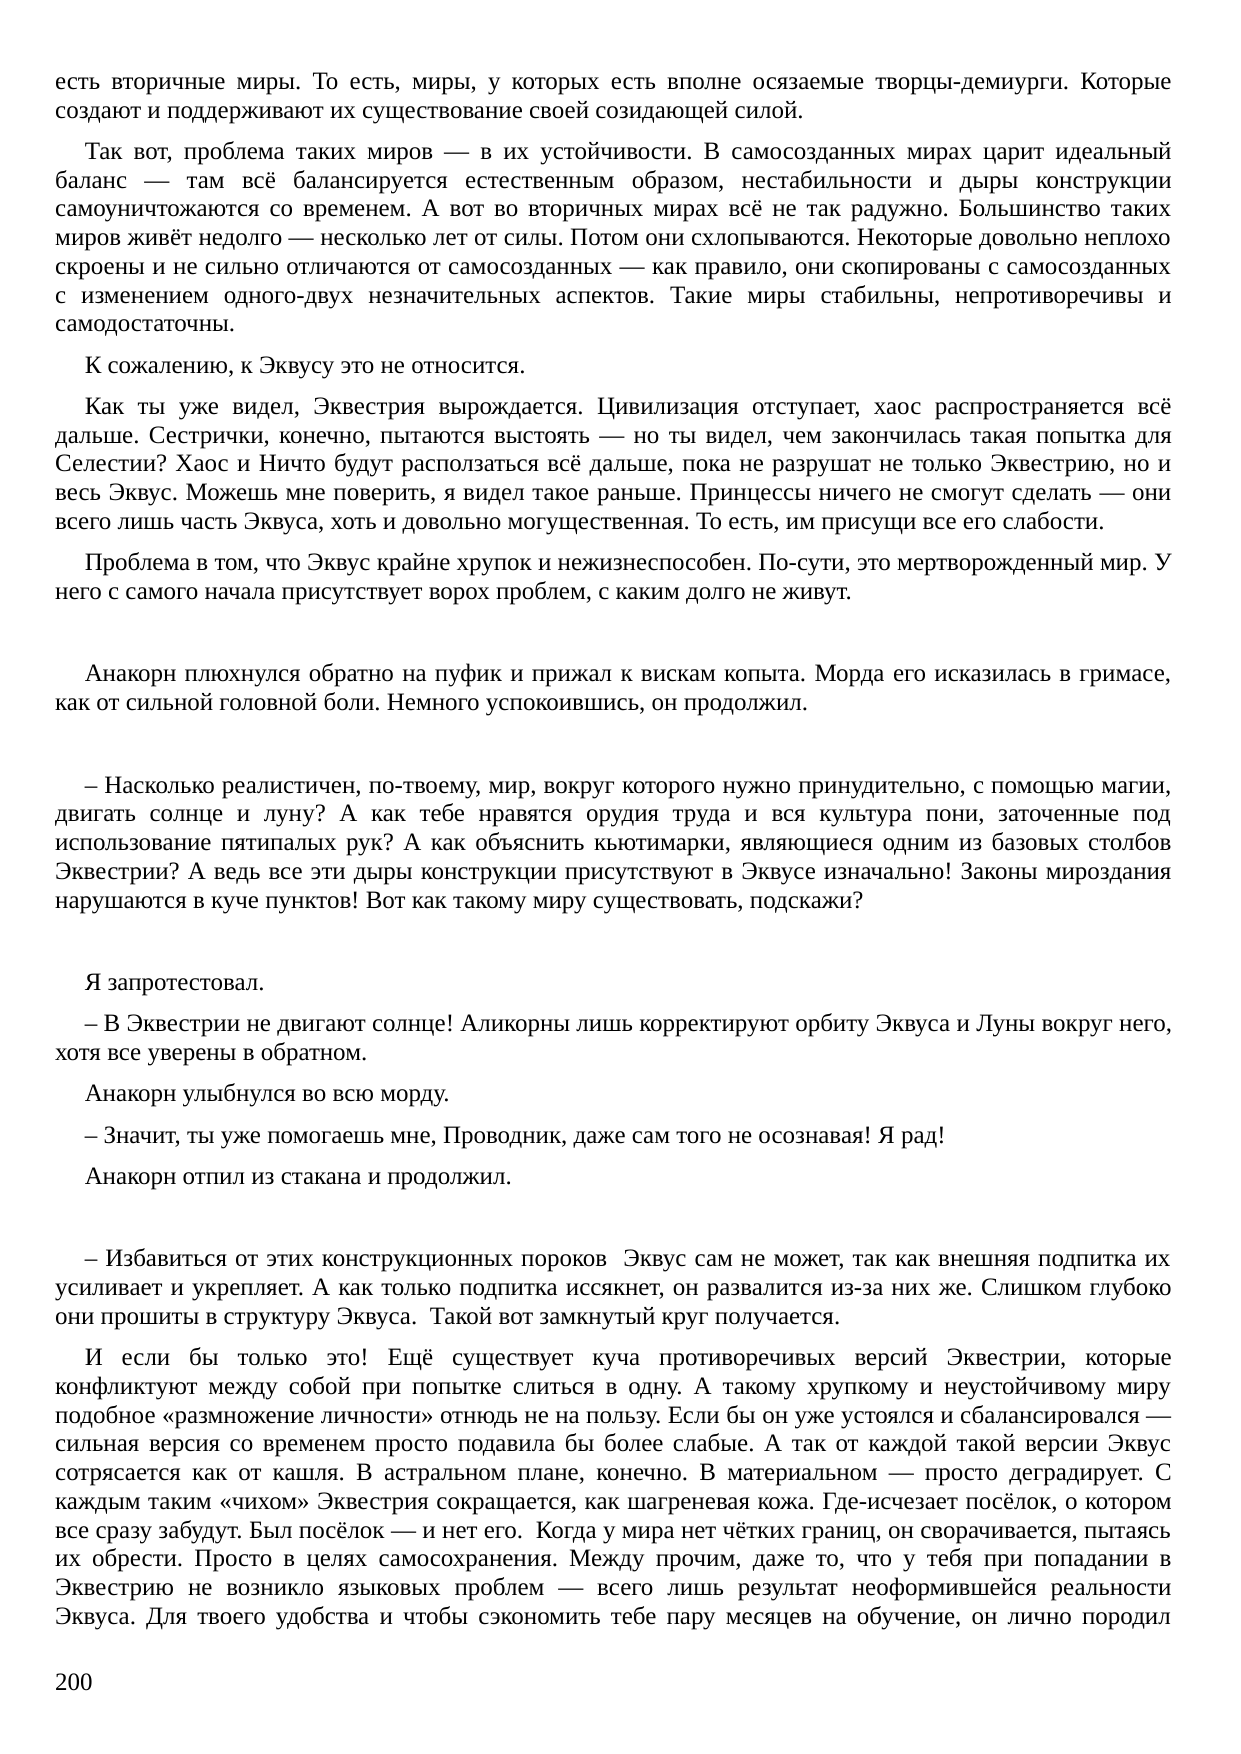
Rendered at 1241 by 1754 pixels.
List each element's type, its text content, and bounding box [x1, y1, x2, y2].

text – Насколько реалистичен, по-твоему, мир, вокруг которого нужно принудительно, с помощью магии, двигать солнце и луну? А как тебе нравятся орудия труда и вся культура пони, заточенные под использование пятипалых рук? А как объяснить кьютимарки, являющиеся одним из базовых столбов Эквестрии? А ведь все эти дыры конструкции присутствуют в Эквусе изначально! Законы мироздания нарушаются в куче пунктов! Вот как такому миру существовать, подскажи? [55, 770, 1173, 913]
text Я запротестовал. [55, 967, 1173, 996]
text – В Эквестрии не двигают солнце! Аликорны лишь корректируют орбиту Эквуса и Луны вокруг него, хотя все уверены в обратном. [55, 1008, 1173, 1066]
text И если бы только это! Ещё существует куча противоречивых версий Эквестрии, которые конфликтуют между собой при попытке слиться в одну. А такому хрупкому и неустойчивому миру подобное «размножение личности» отнюдь не на пользу. Если бы он уже устоялся и сбалансировался — сильная версия со временем просто подавила бы более слабые. А так от каждой такой версии Эквус сотрясается как от кашля. В астральном плане, конечно. В материальном — просто деградирует. С каждым таким «чихом» Эквестрия сокращается, как шагреневая кожа. Где-исчезает посёлок, о котором все сразу забудут. Был посёлок — и нет его. Когда у мира нет чётких границ, он сворачивается, пытаясь их обрести. Просто в целях самосохранения. Между прочим, даже то, что у тебя при попадании в Эквестрию не возникло языковых проблем — всего лишь результат неоформившейся реальности Эквуса. Для твоего удобства и чтобы сэкономить тебе пару месяцев на обучение, он лично породил [55, 1342, 1173, 1630]
text Как ты уже видел, Эквестрия вырождается. Цивилизация отступает, хаос распространяется всё дальше. Сестрички, конечно, пытаются выстоять — но ты видел, чем закончилась такая попытка для Селестии? Хаос и Ничто будут расползаться всё дальше, пока не разрушат не только Эквестрию, но и весь Эквус. Можешь мне поверить, я видел такое раньше. Принцессы ничего не смогут сделать — они всего лишь часть Эквуса, хоть и довольно могущественная. То есть, им присущи все его слабости. [55, 391, 1173, 535]
text Так вот, проблема таких миров — в их устойчивости. В самосозданных мирах царит идеальный баланс — там всё балансируется естественным образом, нестабильности и дыры конструкции самоуничтожаются со временем. А вот во вторичных мирах всё не так радужно. Большинство таких миров живёт недолго — несколько лет от силы. Потом они схлопываются. Некоторые довольно неплохо скроены и не сильно отличаются от самосозданных — как правило, они скопированы с самосозданных с изменением одного-двух незначительных аспектов. Такие миры стабильны, непротиворечивы и самодостаточны. [55, 136, 1173, 337]
text Проблема в том, что Эквус крайне хрупок и нежизнеспособен. По-сути, это мертворожденный мир. У него с самого начала присутствует ворох проблем, с каким долго не живут. [55, 547, 1173, 605]
text – Значит, ты уже помогаешь мне, Проводник, даже сам того не осознавая! Я рад! [55, 1120, 1173, 1148]
text Анакорн улыбнулся во всю морду. [55, 1078, 1173, 1107]
text есть вторичные миры. То есть, миры, у которых есть вполне осязаемые творцы-демиурги. Которые создают и поддерживают их существование своей созидающей силой. [55, 66, 1173, 123]
text К сожалению, к Эквусу это не относится. [55, 350, 1173, 378]
text Анакорн плюхнулся обратно на пуфик и прижал к вискам копыта. Морда его исказилась в гримасе, как от сильной головной боли. Немного успокоившись, он продолжил. [55, 658, 1173, 716]
text Анакорн отпил из стакана и продолжил. [55, 1161, 1173, 1190]
text – Избавиться от этих конструкционных пороков Эквус сам не может, так как внешняя подпитка их усиливает и укрепляет. А как только подпитка иссякнет, он развалится из-за них же. Слишком глубоко они прошиты в структуру Эквуса. Такой вот замкнутый круг получается. [55, 1243, 1173, 1330]
